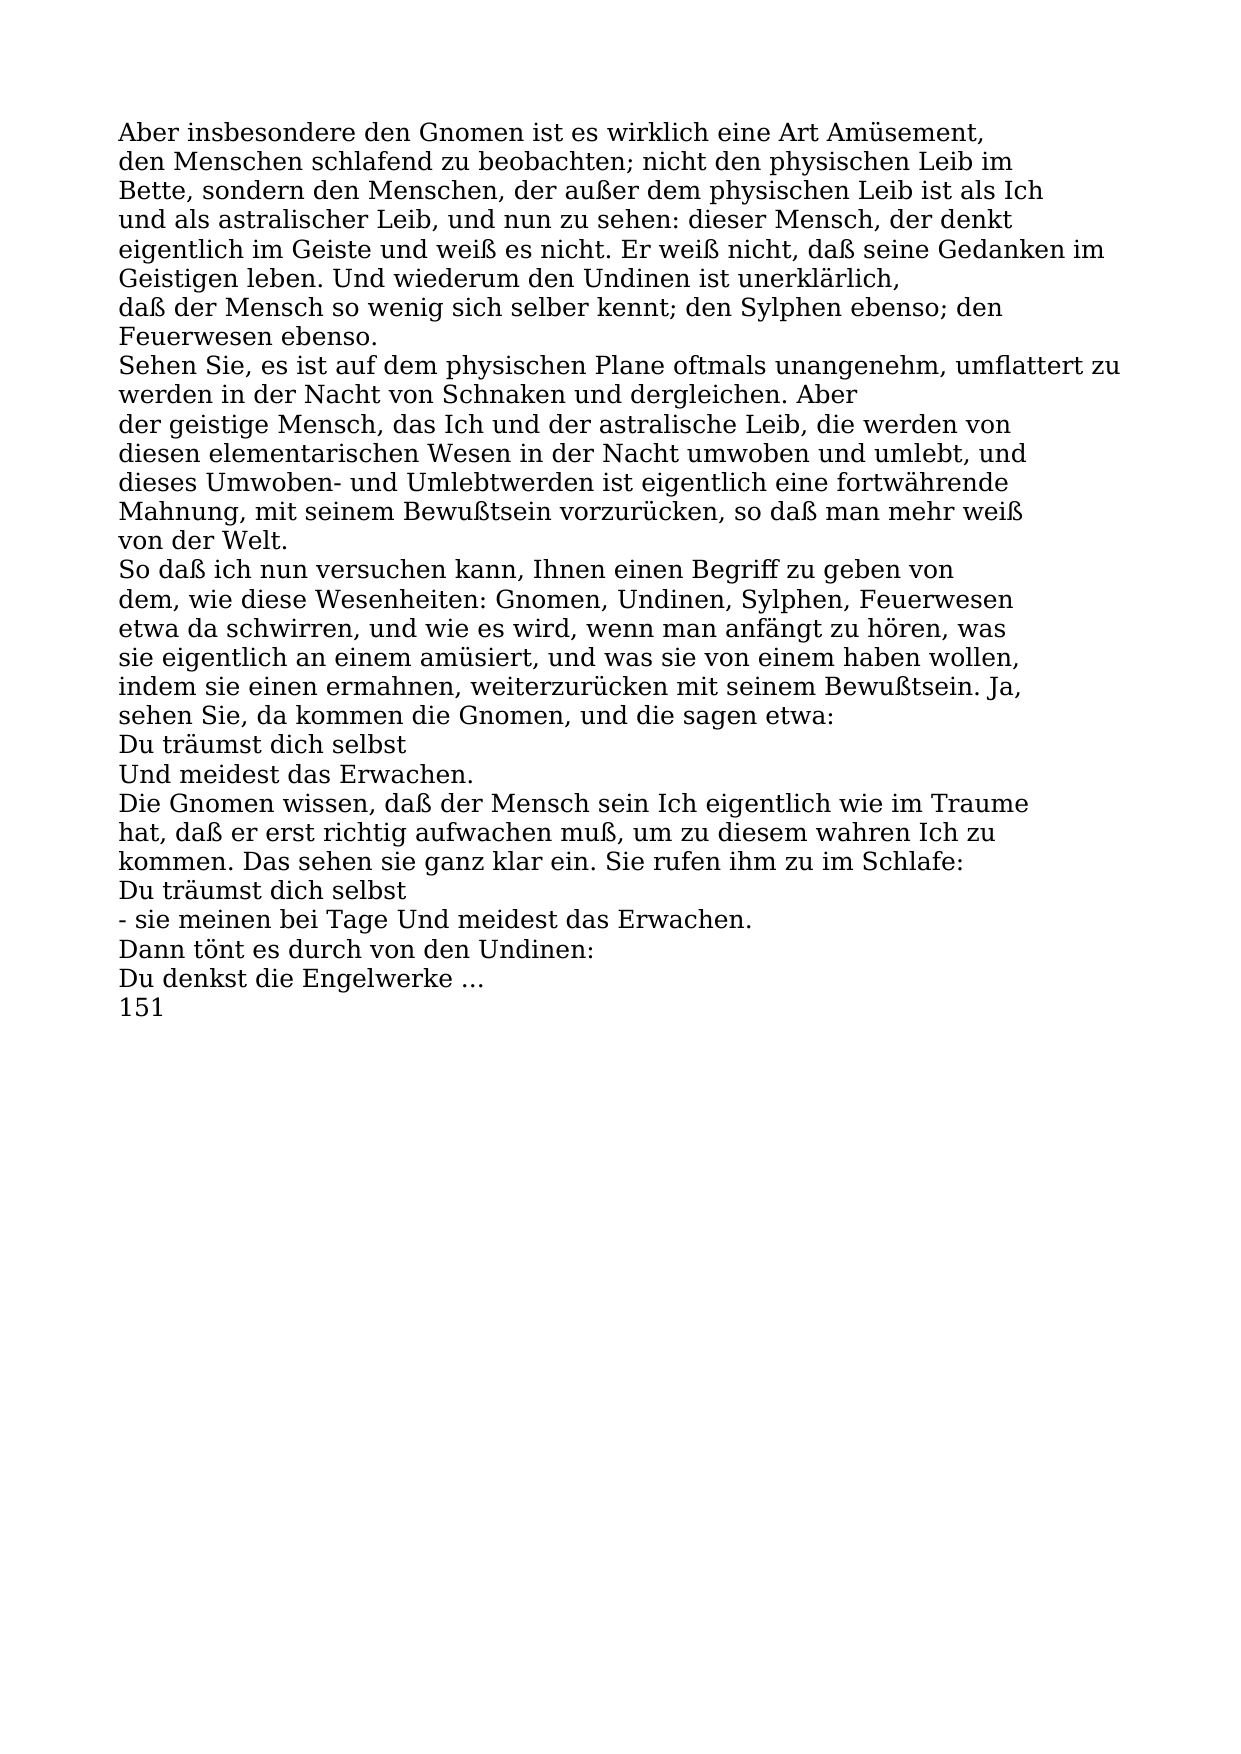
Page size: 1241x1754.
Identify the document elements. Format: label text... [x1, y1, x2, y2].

text der geistige Mensch, das Ich und der astralische Leib, die werden von [118, 410, 1122, 439]
text Bette, sondern den Menschen, der außer dem physischen Leib ist als Ich [118, 176, 1122, 206]
text Dann tönt es durch von den Undinen: [118, 935, 1122, 964]
text etwa da schwirren, und wie es wird, wenn man anfängt zu hören, was [118, 614, 1122, 643]
text - sie meinen bei Tage Und meidest das Erwachen. [118, 906, 1122, 935]
text von der Welt. [118, 526, 1122, 556]
text dieses Umwoben- und Umlebtwerden ist eigentlich eine fortwährende [118, 468, 1122, 497]
text Aber insbesondere den Gnomen ist es wirklich eine Art Amüsement, [118, 118, 1122, 147]
text sie eigentlich an einem amüsiert, und was sie von einem haben wollen, [118, 643, 1122, 672]
text Du denkst die Engelwerke ... [118, 964, 1122, 993]
text So daß ich nun versuchen kann, Ihnen einen Begriff zu geben von [118, 556, 1122, 585]
text den Menschen schlafend zu beobachten; nicht den physischen Leib im [118, 147, 1122, 176]
text Du träumst dich selbst [118, 731, 1122, 760]
text und als astralischer Leib, und nun zu sehen: dieser Mensch, der denkt [118, 206, 1122, 235]
text daß der Mensch so wenig sich selber kennt; den Sylphen ebenso; den [118, 293, 1122, 322]
text Sehen Sie, es ist auf dem physischen Plane oftmals unangenehm, umflattert zu werden in der Nacht von Schnaken und dergleichen. Aber [118, 351, 1122, 410]
text dem, wie diese Wesenheiten: Gnomen, Undinen, Sylphen, Feuerwesen [118, 585, 1122, 614]
text sehen Sie, da kommen die Gnomen, und die sagen etwa: [118, 701, 1122, 731]
text 151 [118, 993, 1122, 1022]
text Feuerwesen ebenso. [118, 322, 1122, 351]
text indem sie einen ermahnen, weiterzurücken mit seinem Bewußtsein. Ja, [118, 672, 1122, 701]
text Und meidest das Erwachen. [118, 760, 1122, 789]
text kommen. Das sehen sie ganz klar ein. Sie rufen ihm zu im Schlafe: [118, 847, 1122, 876]
text eigentlich im Geiste und weiß es nicht. Er weiß nicht, daß seine Gedanken im Geistigen leben. Und wiederum den Undinen ist unerklärlich, [118, 235, 1122, 293]
text Mahnung, mit seinem Bewußtsein vorzurücken, so daß man mehr weiß [118, 497, 1122, 526]
text diesen elementarischen Wesen in der Nacht umwoben und umlebt, und [118, 439, 1122, 468]
text Du träumst dich selbst [118, 876, 1122, 906]
text Die Gnomen wissen, daß der Mensch sein Ich eigentlich wie im Traume [118, 789, 1122, 818]
text hat, daß er erst richtig aufwachen muß, um zu diesem wahren Ich zu [118, 818, 1122, 847]
